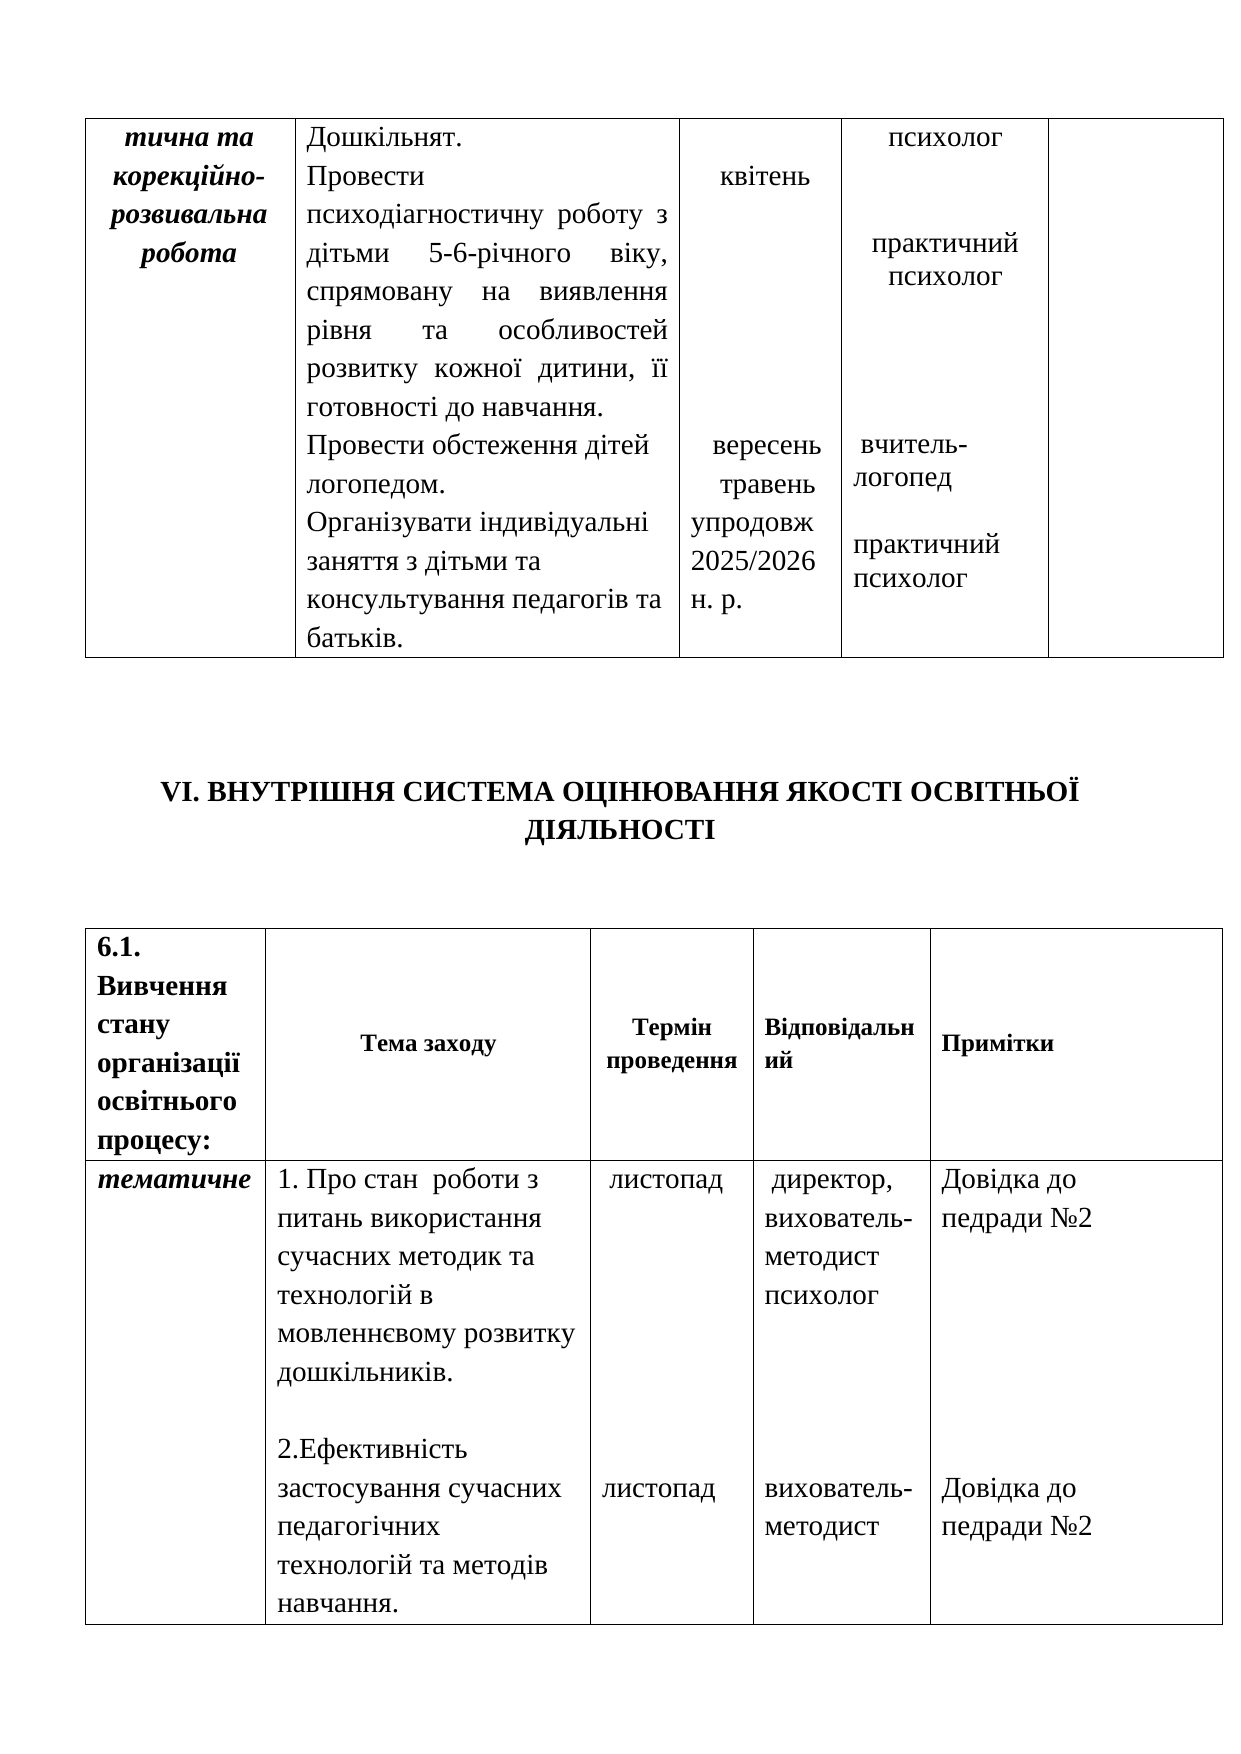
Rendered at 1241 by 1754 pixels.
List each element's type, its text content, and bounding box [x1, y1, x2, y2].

table_cell [1049, 119, 1223, 657]
table_cell квітень вересень травень упродовж 2025/2026 н. р. [680, 119, 841, 657]
table_header 6.1. Вивчення стану організації освітнього процесу: [86, 929, 265, 1160]
table_cell Дошкільнят. Провести психодіагностичну роботу з дітьми 5-6-річного віку, спрямовану на виявлення рівня та особливостей розвитку кожної дитини, її готовності до навчання. Провести обстеження дітей логопедом. Організувати індивідуальні заняття з дітьми та консультування педагогів та батьків. [296, 119, 679, 657]
table_header Термін проведення [591, 929, 753, 1160]
table_cell тематичне [86, 1161, 265, 1624]
table_header Тема заходу [266, 929, 590, 1160]
table_cell листопад листопад [591, 1161, 753, 1624]
table_cell 1. Про стан роботи з питань використання сучасних методик та технологій в мовленнєвому розвитку дошкільників. 2.Ефективність застосування сучасних педагогічних технологій та методів навчання. [266, 1161, 590, 1624]
table_cell Довідка до педради №2 Довідка до педради №2 [931, 1161, 1222, 1624]
text VІ. ВНУТРІШНЯ СИСТЕМА ОЦІНЮВАННЯ ЯКОСТІ ОСВІТНЬОЇ ДІЯЛЬНОСТІ [118, 774, 1122, 846]
table_header Відповідальний [754, 929, 930, 1160]
table_cell психолог практичний психолог вчитель- логопед практичний психолог [842, 119, 1048, 657]
table_header Примітки [931, 929, 1222, 1160]
table_cell директор, вихователь-методист психолог вихователь-методист [754, 1161, 930, 1624]
table_cell тична та корекційно-розвивальна робота [86, 119, 295, 657]
